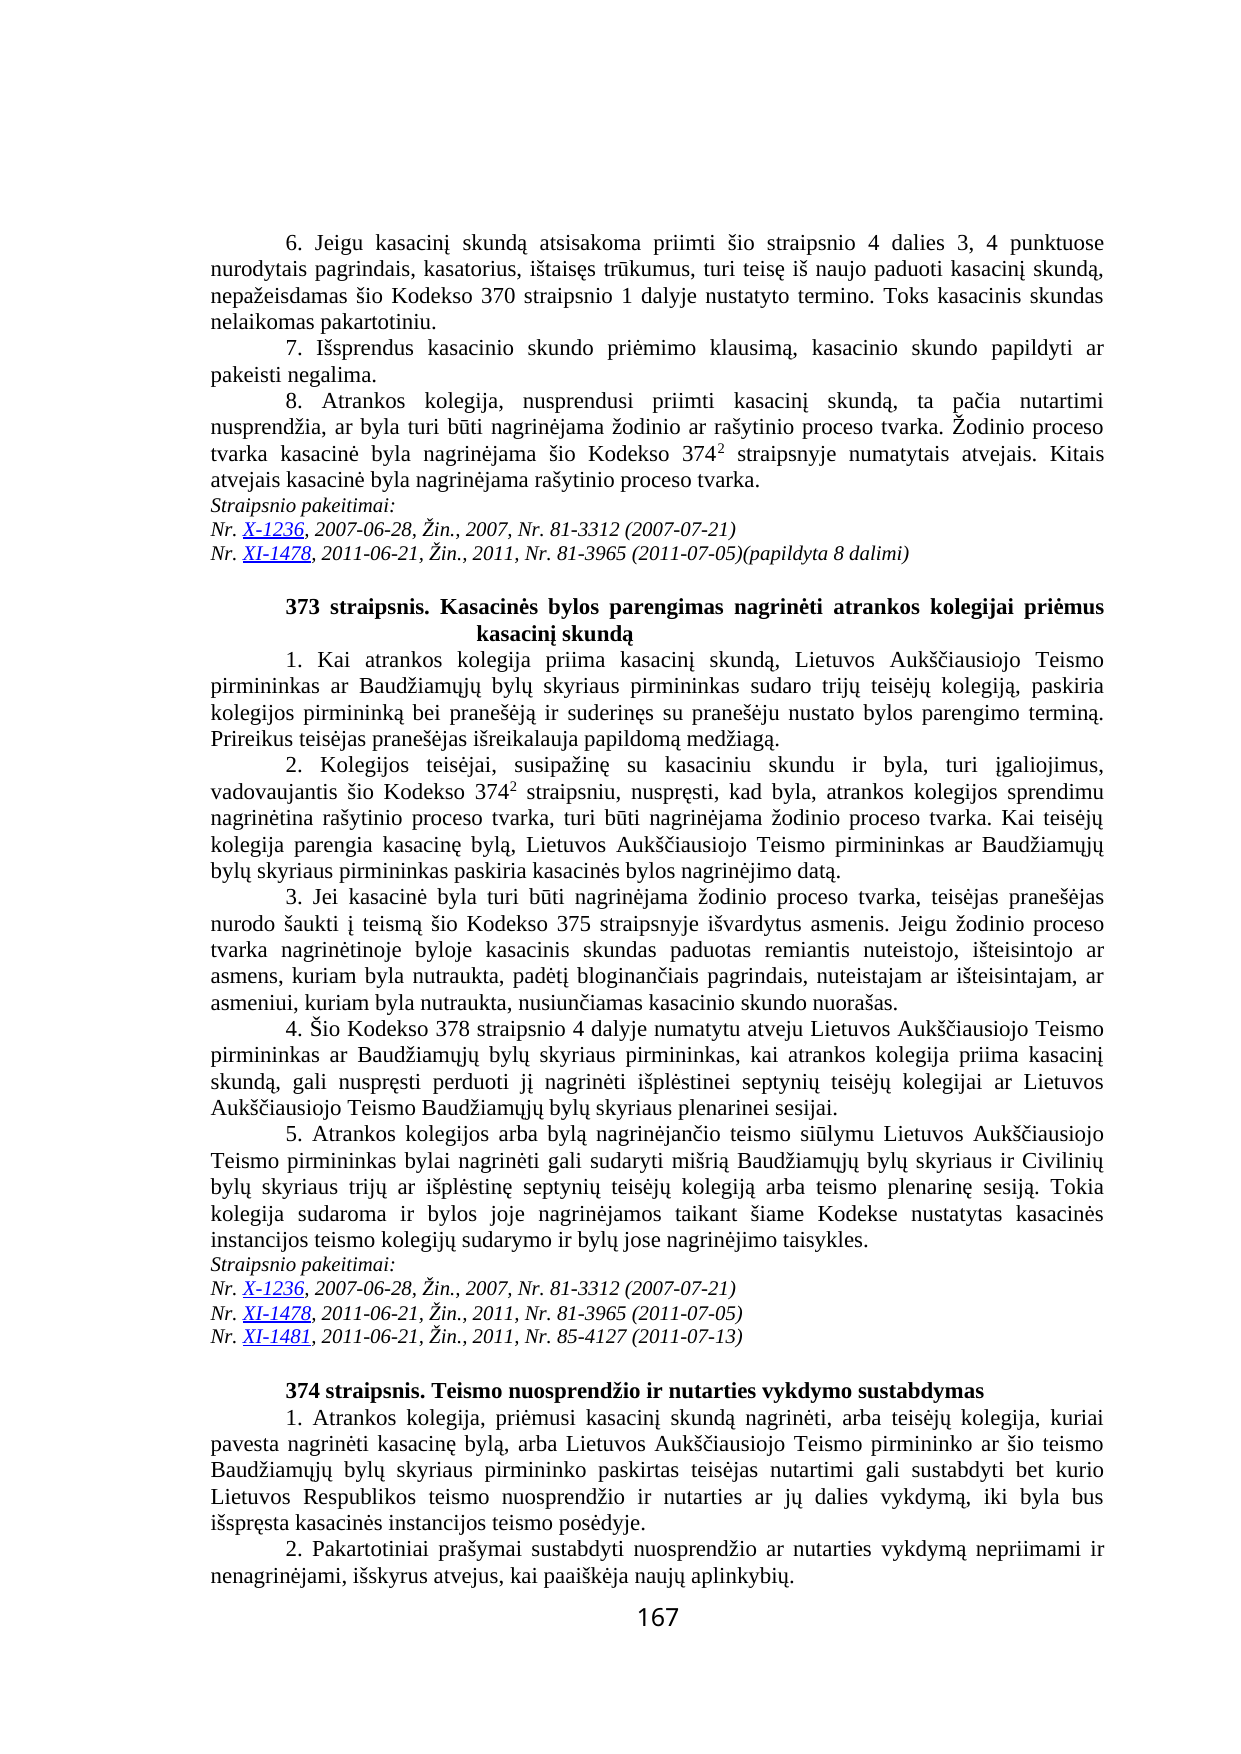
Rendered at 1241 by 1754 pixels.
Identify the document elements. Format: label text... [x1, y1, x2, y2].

text Nr. XI-1478, 2011-06-21, Žin., 2011, Nr. 81-3965 (2011-07-05) [210, 1300, 1105, 1324]
text 2. Pakartotiniai prašymai sustabdyti nuosprendžio ar nutarties vykdymą nepriimami ir nenagrinėjami, išskyrus atvejus, kai paaiškėja naujų aplinkybių. [210, 1535, 1105, 1588]
text Nr. X-1236, 2007-06-28, Žin., 2007, Nr. 81-3312 (2007-07-21) [210, 1276, 1105, 1300]
text Straipsnio pakeitimai: [210, 492, 1105, 517]
text Nr. XI-1478, 2011-06-21, Žin., 2011, Nr. 81-3965 (2011-07-05)(papildyta 8 dalimi) [210, 541, 1105, 565]
text 373 straipsnis. Kasacinės bylos parengimas nagrinėti atrankos kolegijai priėmus kasacinį skundą [285, 593, 1105, 646]
text Nr. XI-1481, 2011-06-21, Žin., 2011, Nr. 85-4127 (2011-07-13) [210, 1324, 1105, 1348]
text 1. Atrankos kolegija, priėmusi kasacinį skundą nagrinėti, arba teisėjų kolegija, kuriai pavesta nagrinėti kasacinę bylą, arba Lietuvos Aukščiausiojo Teismo pirmininko ar šio teismo Baudžiamųjų bylų skyriaus pirmininko paskirtas teisėjas nutartimi gali sustabdyti bet kurio Lietuvos Respublikos teismo nuosprendžio ir nutarties ar jų dalies vykdymą, iki byla bus išspręsta kasacinės instancijos teismo posėdyje. [210, 1404, 1105, 1535]
text 8. Atrankos kolegija, nusprendusi priimti kasacinį skundą, ta pačia nutartimi nusprendžia, ar byla turi būti nagrinėjama žodinio ar rašytinio proceso tvarka. Žodinio proceso tvarka kasacinė byla nagrinėjama šio Kodekso 3742 straipsnyje numatytais atvejais. Kitais atvejais kasacinė byla nagrinėjama rašytinio proceso tvarka. [210, 387, 1105, 492]
text 3. Jei kasacinė byla turi būti nagrinėjama žodinio proceso tvarka, teisėjas pranešėjas nurodo šaukti į teismą šio Kodekso 375 straipsnyje išvardytus asmenis. Jeigu žodinio proceso tvarka nagrinėtinoje byloje kasacinis skundas paduotas remiantis nuteistojo, išteisintojo ar asmens, kuriam byla nutraukta, padėtį bloginančiais pagrindais, nuteistajam ar išteisintajam, ar asmeniui, kuriam byla nutraukta, nusiunčiamas kasacinio skundo nuorašas. [210, 883, 1105, 1015]
text 7. Išsprendus kasacinio skundo priėmimo klausimą, kasacinio skundo papildyti ar pakeisti negalima. [210, 334, 1105, 387]
text Nr. X-1236, 2007-06-28, Žin., 2007, Nr. 81-3312 (2007-07-21) [210, 517, 1105, 541]
text Straipsnio pakeitimai: [210, 1252, 1105, 1276]
text 374 straipsnis. Teismo nuosprendžio ir nutarties vykdymo sustabdymas [210, 1377, 1105, 1404]
text 5. Atrankos kolegijos arba bylą nagrinėjančio teismo siūlymu Lietuvos Aukščiausiojo Teismo pirmininkas bylai nagrinėti gali sudaryti mišrią Baudžiamųjų bylų skyriaus ir Civilinių bylų skyriaus trijų ar išplėstinę septynių teisėjų kolegiją arba teismo plenarinę sesiją. Tokia kolegija sudaroma ir bylos joje nagrinėjamos taikant šiame Kodekse nustatytas kasacinės instancijos teismo kolegijų sudarymo ir bylų jose nagrinėjimo taisykles. [210, 1121, 1105, 1252]
text 1. Kai atrankos kolegija priima kasacinį skundą, Lietuvos Aukščiausiojo Teismo pirmininkas ar Baudžiamųjų bylų skyriaus pirmininkas sudaro trijų teisėjų kolegiją, paskiria kolegijos pirmininką bei pranešėją ir suderinęs su pranešėju nustato bylos parengimo terminą. Prireikus teisėjas pranešėjas išreikalauja papildomą medžiagą. [210, 646, 1105, 752]
text 6. Jeigu kasacinį skundą atsisakoma priimti šio straipsnio 4 dalies 3, 4 punktuose nurodytais pagrindais, kasatorius, ištaisęs trūkumus, turi teisę iš naujo paduoti kasacinį skundą, nepažeisdamas šio Kodekso 370 straipsnio 1 dalyje nustatyto termino. Toks kasacinis skundas nelaikomas pakartotiniu. [210, 229, 1105, 334]
text 4. Šio Kodekso 378 straipsnio 4 dalyje numatytu atveju Lietuvos Aukščiausiojo Teismo pirmininkas ar Baudžiamųjų bylų skyriaus pirmininkas, kai atrankos kolegija priima kasacinį skundą, gali nuspręsti perduoti jį nagrinėti išplėstinei septynių teisėjų kolegijai ar Lietuvos Aukščiausiojo Teismo Baudžiamųjų bylų skyriaus plenarinei sesijai. [210, 1015, 1105, 1121]
text 2. Kolegijos teisėjai, susipažinę su kasaciniu skundu ir byla, turi įgaliojimus, vadovaujantis šio Kodekso 3742 straipsniu, nuspręsti, kad byla, atrankos kolegijos sprendimu nagrinėtina rašytinio proceso tvarka, turi būti nagrinėjama žodinio proceso tvarka. Kai teisėjų kolegija parengia kasacinę bylą, Lietuvos Aukščiausiojo Teismo pirmininkas ar Baudžiamųjų bylų skyriaus pirmininkas paskiria kasacinės bylos nagrinėjimo datą. [210, 752, 1105, 883]
